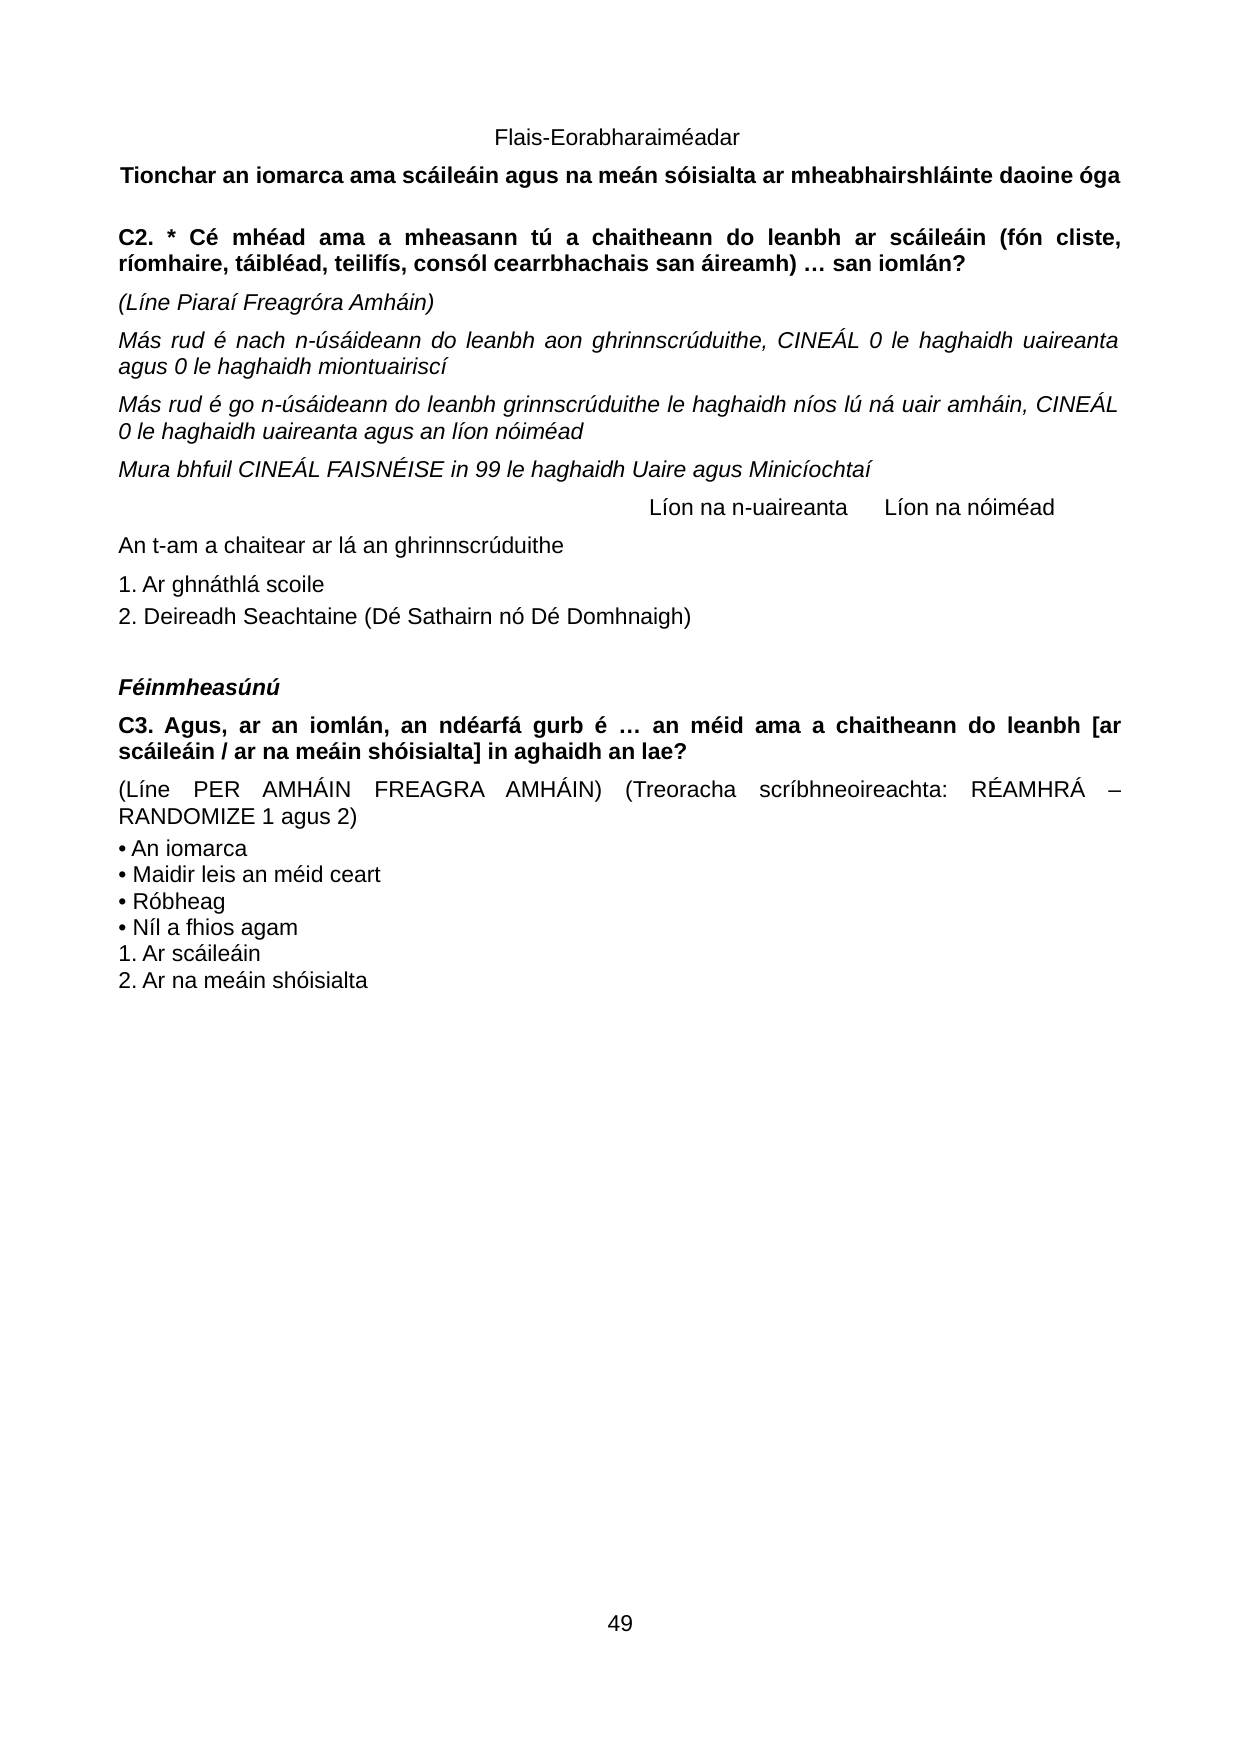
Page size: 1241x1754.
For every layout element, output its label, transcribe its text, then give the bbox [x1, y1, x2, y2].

table_cell [649, 527, 884, 565]
text Mura bhfuil CINEÁL FAISNÉISE in 99 le haghaidh Uaire agus Minicíochtaí [118, 456, 1122, 482]
text 1. Ar scáileáin [118, 940, 1122, 967]
text C2. * Cé mhéad ama a mheasann tú a chaitheann do leanbh ar scáileáin (fón cliste, ríomhaire, táibléad, teilifís, consól cearrbhachais san áireamh) … san iomlán? [118, 224, 1122, 277]
text • Maidir leis an méid ceart [118, 861, 1122, 888]
table_header [118, 488, 649, 527]
text Más rud é nach n-úsáideann do leanbh aon ghrinnscrúduithe, CINEÁL 0 le haghaidh uaireanta agus 0 le haghaidh miontuairiscí [118, 327, 1122, 379]
table_header Líon na n-uaireanta [649, 488, 884, 527]
text • Níl a fhios agam [118, 914, 1122, 940]
table_cell An t-am a chaitear ar lá an ghrinnscrúduithe [118, 527, 649, 565]
text C3. Agus, ar an iomlán, an ndéarfá gurb é … an méid ama a chaitheann do leanbh [ar scáileáin / ar na meáin shóisialta] in aghaidh an lae? [118, 712, 1122, 764]
table_header Líon na nóiméad [884, 488, 1122, 527]
table_cell [884, 527, 1122, 565]
text • An iomarca [118, 835, 1122, 861]
text Féinmheasúnú [118, 673, 1122, 700]
text 1. Ar ghnáthlá scoile [118, 571, 1122, 597]
text 2. Deireadh Seachtaine (Dé Sathairn nó Dé Domhnaigh) [118, 603, 1122, 629]
text • Róbheag [118, 888, 1122, 914]
text Más rud é go n-úsáideann do leanbh grinnscrúduithe le haghaidh níos lú ná uair amháin, CINEÁL 0 le haghaidh uaireanta agus an líon nóiméad [118, 391, 1122, 444]
text 2. Ar na meáin shóisialta [118, 967, 1122, 993]
text (Líne PER AMHÁIN FREAGRA AMHÁIN) (Treoracha scríbhneoireachta: RÉAMHRÁ – RANDOMIZE 1 agus 2) [118, 776, 1122, 829]
text (Líne Piaraí Freagróra Amháin) [118, 289, 1122, 315]
